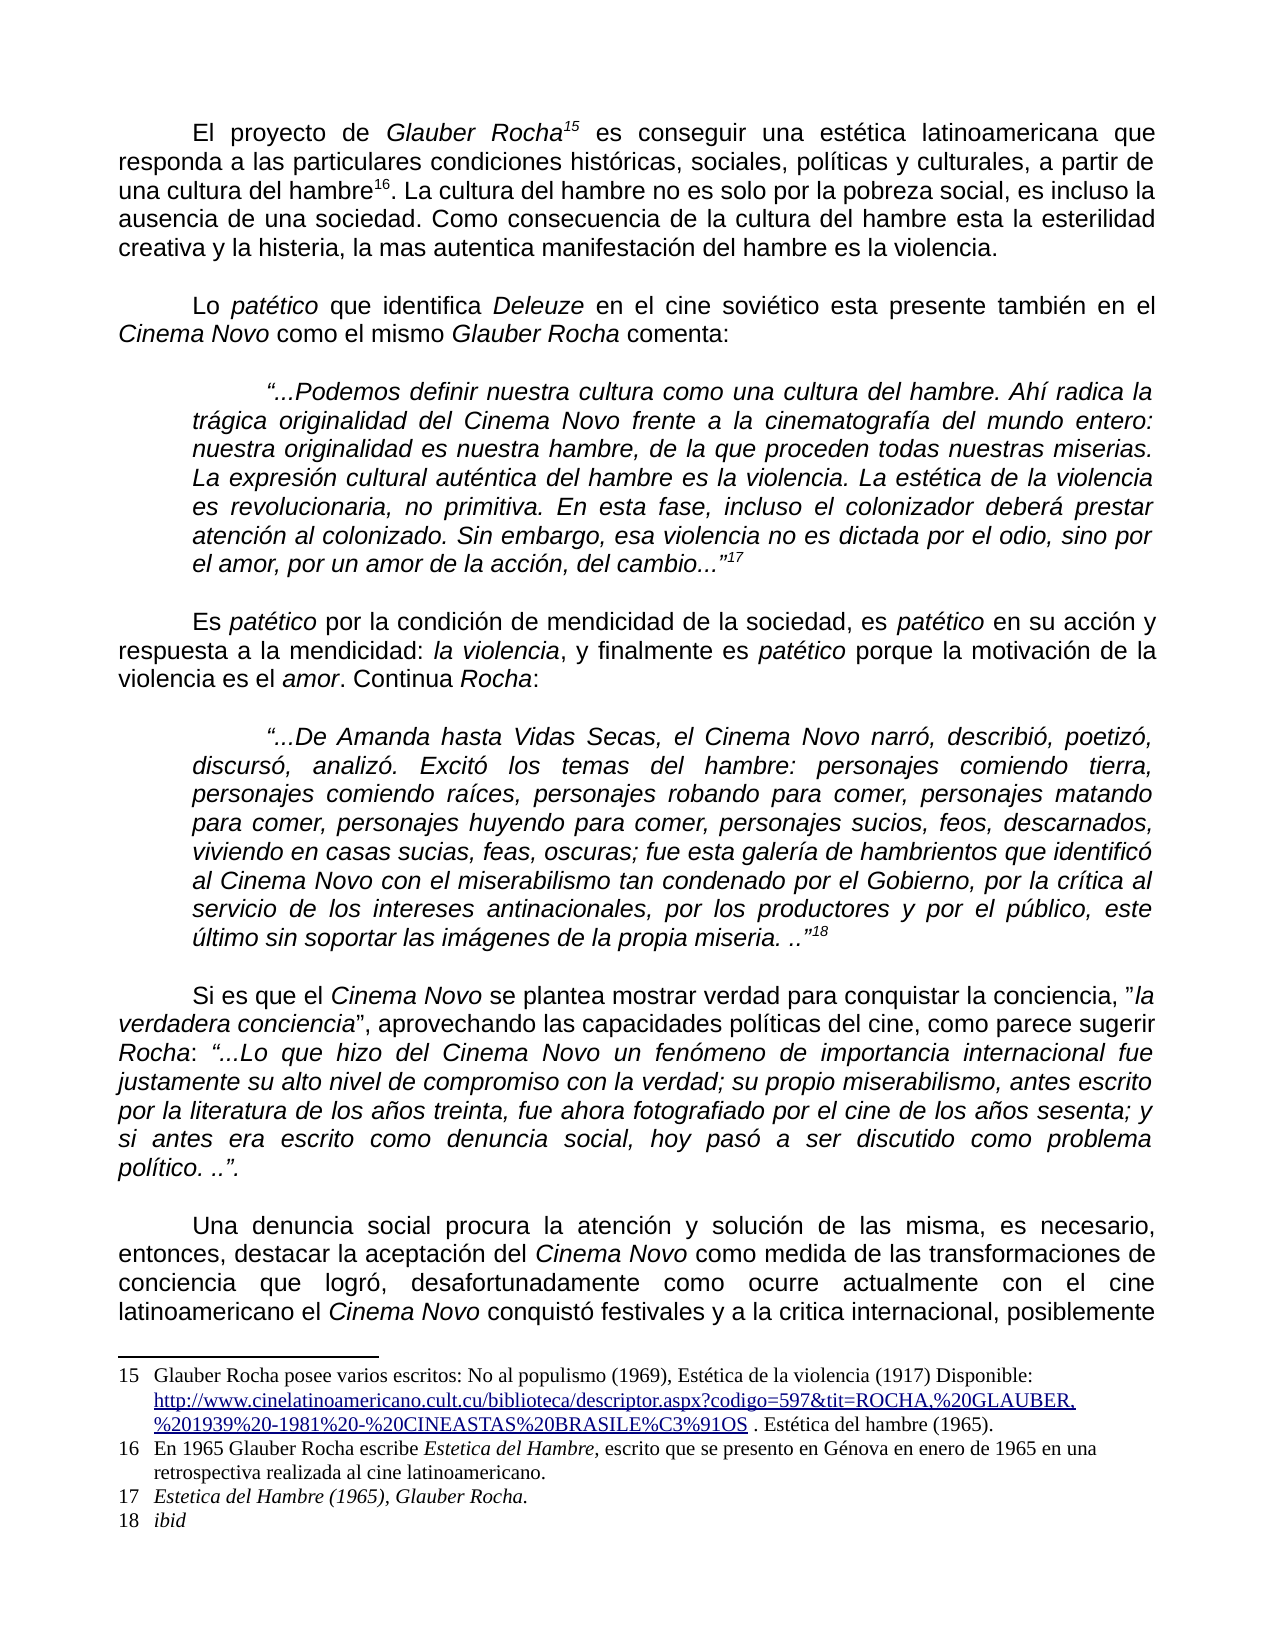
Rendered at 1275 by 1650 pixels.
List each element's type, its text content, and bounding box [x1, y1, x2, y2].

text Si es que el Cinema Novo se plantea mostrar verdad para conquistar la conciencia, ”la verdadera conciencia”, aprovechando las capacidades políticas del cine, como parece sugerir Rocha: “...Lo que hizo del Cinema Novo un fenómeno de importancia internacional fue justamente su alto nivel de compromiso con la verdad; su propio miserabilismo, antes escrito por la literatura de los años treinta, fue ahora fotografiado por el cine de los años sesenta; y si antes era escrito como denuncia social, hoy pasó a ser discutido como problema político. ..”. [118, 981, 1157, 1182]
text El proyecto de Glauber Rocha es conseguir una estética latinoamericana que responda a las particulares condiciones históricas, sociales, políticas y culturales, a partir de una cultura del hambre. La cultura del hambre no es solo por la pobreza social, es incluso la ausencia de una sociedad. Como consecuencia de la cultura del hambre esta la esterilidad creativa y la histeria, la mas autentica manifestación del hambre es la violencia. [118, 118, 1157, 262]
text En 1965 Glauber Rocha escribe Estetica del Hambre, escrito que se presento en Génova en enero de 1965 en una retrospectiva realizada al cine latinoamericano. [118, 1436, 1157, 1484]
text ibid [118, 1508, 1157, 1532]
text “...De Amanda hasta Vidas Secas, el Cinema Novo narró, describió, poetizó, discursó, analizó. Excitó los temas del hambre: personajes comiendo tierra, personajes comiendo raíces, personajes robando para comer, personajes matando para comer, personajes huyendo para comer, personajes sucios, feos, descarnados, viviendo en casas sucias, feas, oscuras; fue esta galería de hambrientos que identificó al Cinema Novo con el miserabilismo tan condenado por el Gobierno, por la crítica al servicio de los intereses antinacionales, por los productores y por el público, este último sin soportar las imágenes de la propia miseria. ..” [192, 722, 1157, 952]
text Estetica del Hambre (1965), Glauber Rocha. [118, 1484, 1157, 1508]
text Lo patético que identifica Deleuze en el cine soviético esta presente también en el Cinema Novo como el mismo Glauber Rocha comenta: [118, 291, 1157, 348]
text “...Podemos definir nuestra cultura como una cultura del hambre. Ahí radica la trágica originalidad del Cinema Novo frente a la cinematografía del mundo entero: nuestra originalidad es nuestra hambre, de la que proceden todas nuestras miserias. La expresión cultural auténtica del hambre es la violencia. La estética de la violencia es revolucionaria, no primitiva. En esta fase, incluso el colonizador deberá prestar atención al colonizado. Sin embargo, esa violencia no es dictada por el odio, sino por el amor, por un amor de la acción, del cambio...” [192, 377, 1157, 578]
text Glauber Rocha posee varios escritos: No al populismo (1969), Estética de la violencia (1917) Disponible: http://www.cinelatinoamericano.cult.cu/biblioteca/descriptor.aspx?codigo=597&tit=ROCHA,%20GLAUBER,%201939%20-1981%20-%20CINEASTAS%20BRASILE%C3%91OS . Estética del hambre (1965). [118, 1363, 1157, 1436]
text Una denuncia social procura la atención y solución de las misma, es necesario, entonces, destacar la aceptación del Cinema Novo como medida de las transformaciones de conciencia que logró, desafortunadamente como ocurre actualmente con el cine latinoamericano el Cinema Novo conquistó festivales y a la critica internacional, posiblemente [118, 1211, 1157, 1326]
text Es patético por la condición de mendicidad de la sociedad, es patético en su acción y respuesta a la mendicidad: la violencia, y finalmente es patético porque la motivación de la violencia es el amor. Continua Rocha: [118, 607, 1157, 693]
